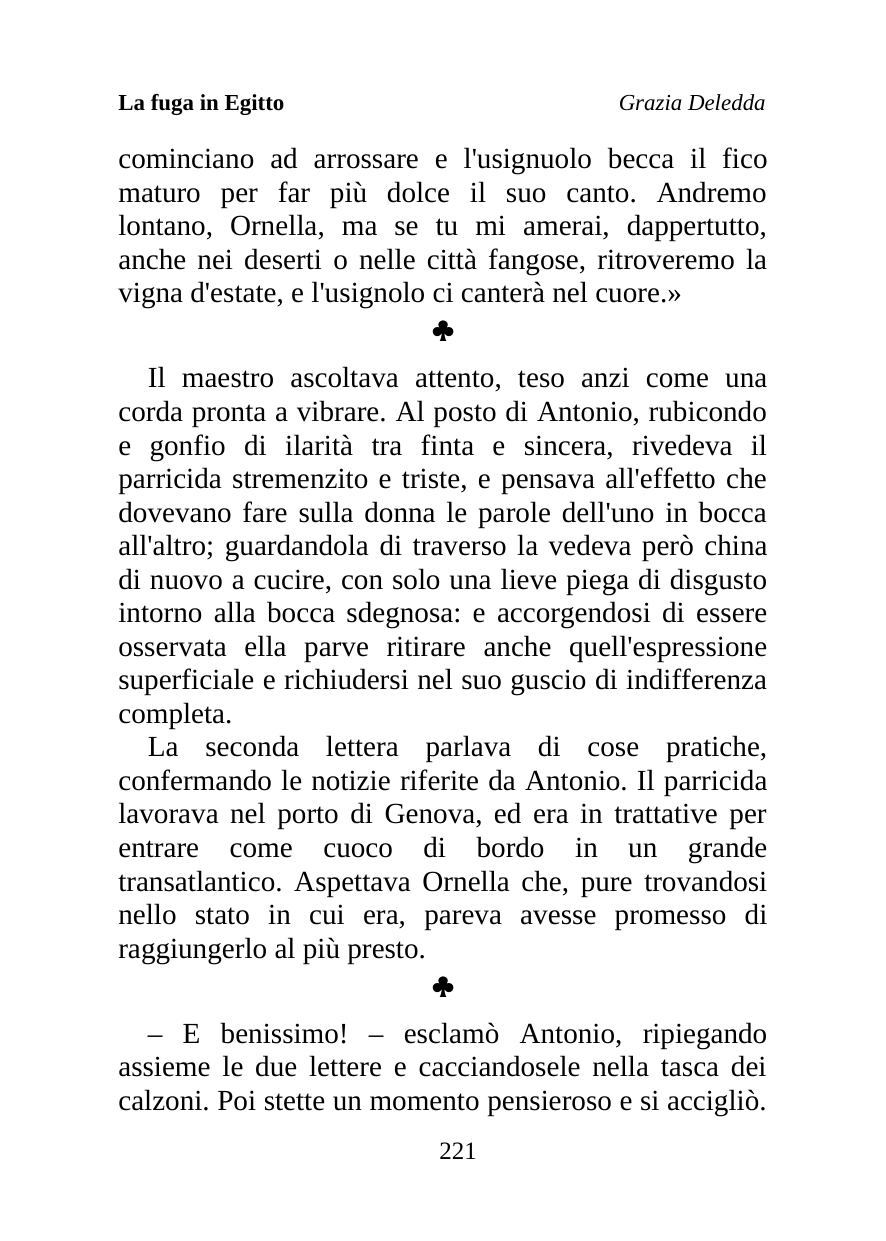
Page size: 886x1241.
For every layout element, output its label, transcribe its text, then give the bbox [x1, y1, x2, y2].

text cominciano ad arrossare e l'usignuolo becca il fico maturo per far più dolce il suo canto. Andremo lontano, Ornella, ma se tu mi amerai, dappertutto, anche nei deserti o nelle città fangose, ritroveremo la vigna d'estate, e l'usignolo ci canterà nel cuore.» [118, 141, 768, 309]
text La seconda lettera parlava di cose pratiche, confermando le notizie riferite da Antonio. Il parricida lavorava nel porto di Genova, ed era in trattative per entrare come cuoco di bordo in un grande transatlantico. Aspettava Ornella che, pure trovandosi nello stato in cui era, pareva avesse promesso di raggiungerlo al più presto. [118, 729, 768, 964]
text  [118, 322, 768, 348]
text – E benissimo! – esclamò Antonio, ripiegando assieme le due lettere e cacciandosele nella tasca dei calzoni. Poi stette un momento pensieroso e si accigliò. [118, 1016, 768, 1117]
text  [118, 977, 768, 1003]
text Il maestro ascoltava attento, teso anzi come una corda pronta a vibrare. Al posto di Antonio, rubicondo e gonfio di ilarità tra finta e sincera, rivedeva il parricida stremenzito e triste, e pensava all'effetto che dovevano fare sulla donna le parole dell'uno in bocca all'altro; guardandola di traverso la vedeva però china di nuovo a cucire, con solo una lieve piega di disgusto intorno alla bocca sdegnosa: e accorgendosi di essere osservata ella parve ritirare anche quell'espressione superficiale e richiudersi nel suo guscio di indifferenza completa. [118, 361, 768, 729]
